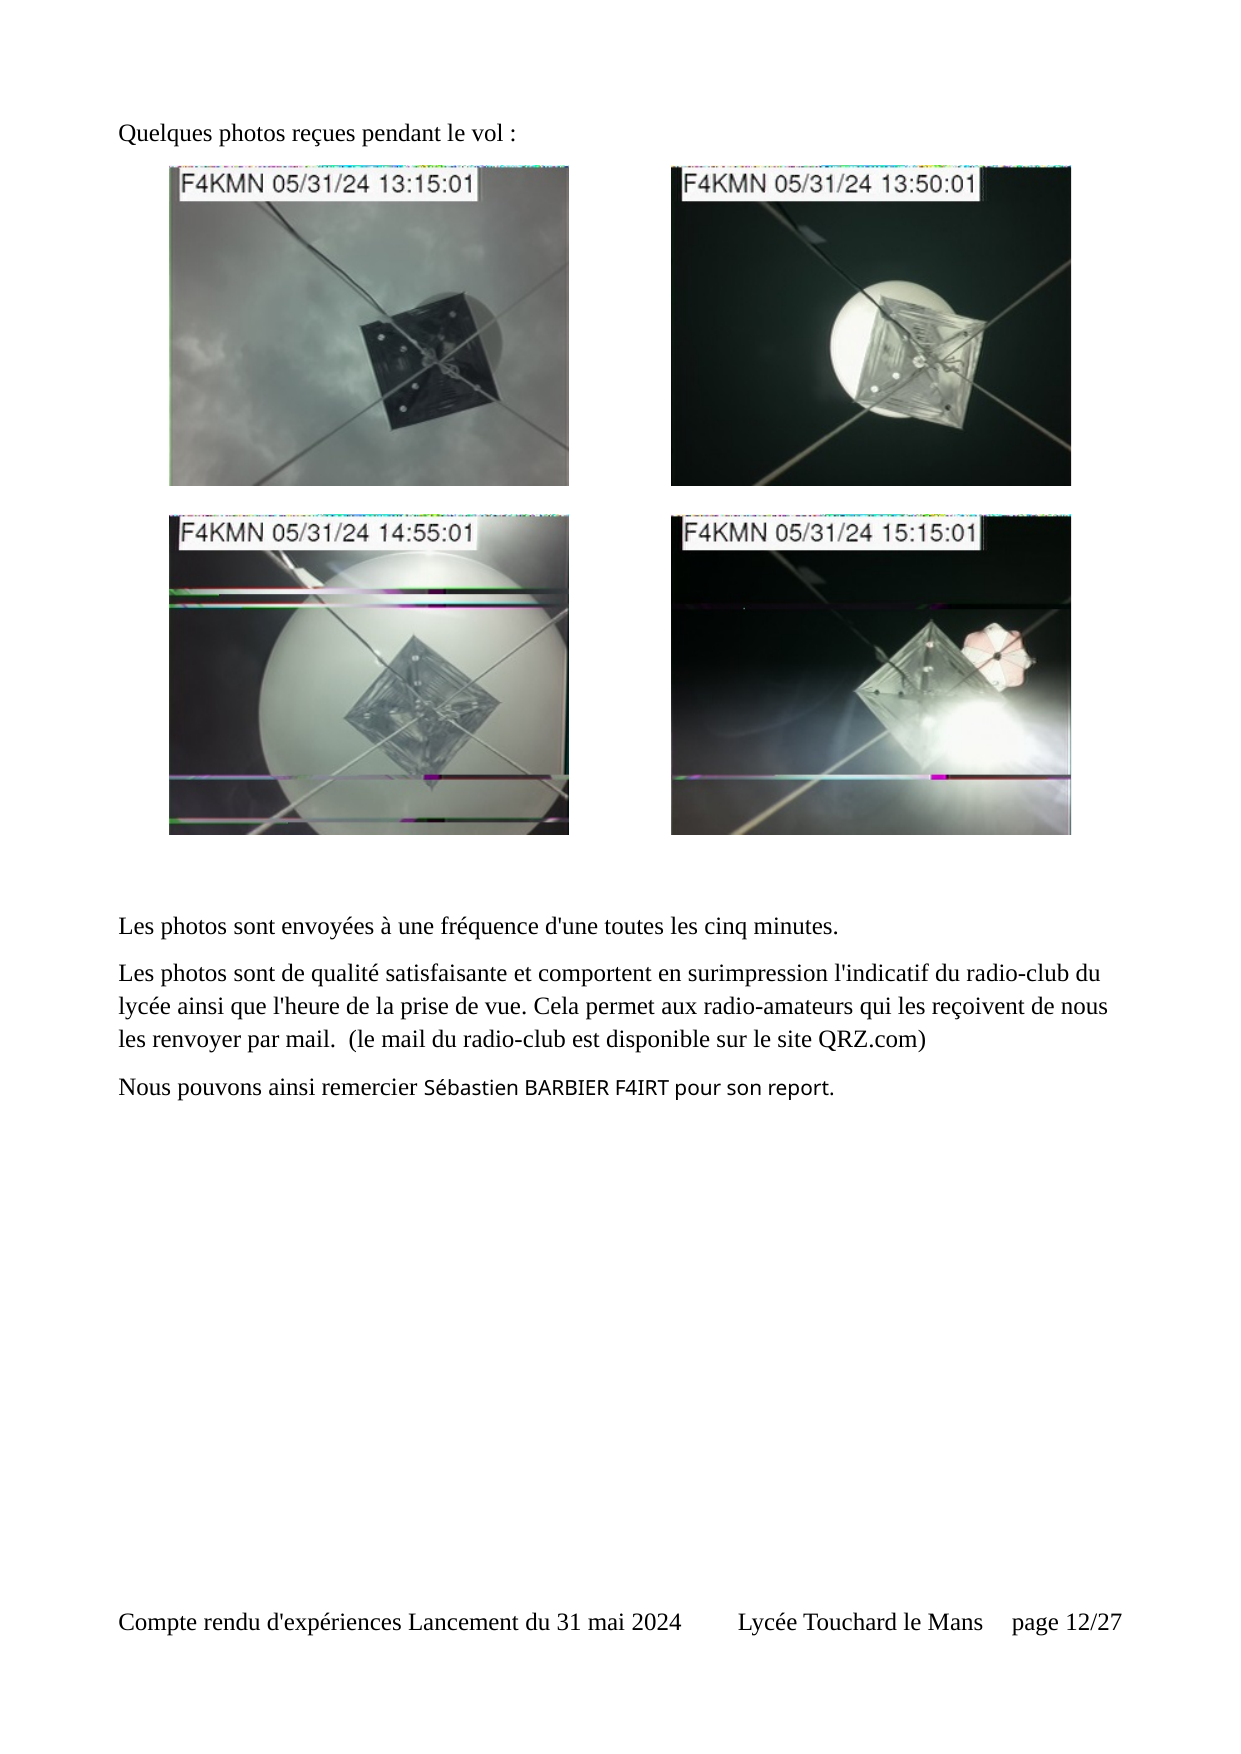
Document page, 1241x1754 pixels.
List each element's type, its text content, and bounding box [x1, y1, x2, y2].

text Nous pouvons ainsi remercier Sébastien BARBIER F4IRT pour son report. [118, 1072, 1122, 1102]
picture [671, 514, 1072, 835]
table_cell [118, 515, 620, 863]
text Quelques photos reçues pendant le vol : [118, 118, 1122, 147]
text Les photos sont envoyées à une fréquence d'une toutes les cinq minutes. [118, 911, 1122, 939]
table_cell [620, 515, 1122, 863]
text Les photos sont de qualité satisfaisante et comportent en surimpression l'indicatif du radio-club du lycée ainsi que l'heure de la prise de vue. Cela permet aux radio-amateurs qui les reçoivent de nous les renvoyer par mail. (le mail du radio-club est disponible sur le site QRZ.com) [118, 958, 1122, 1053]
picture [169, 514, 569, 835]
picture [169, 165, 569, 486]
picture [671, 165, 1072, 486]
table_header [118, 166, 620, 514]
table_header [620, 166, 1122, 514]
